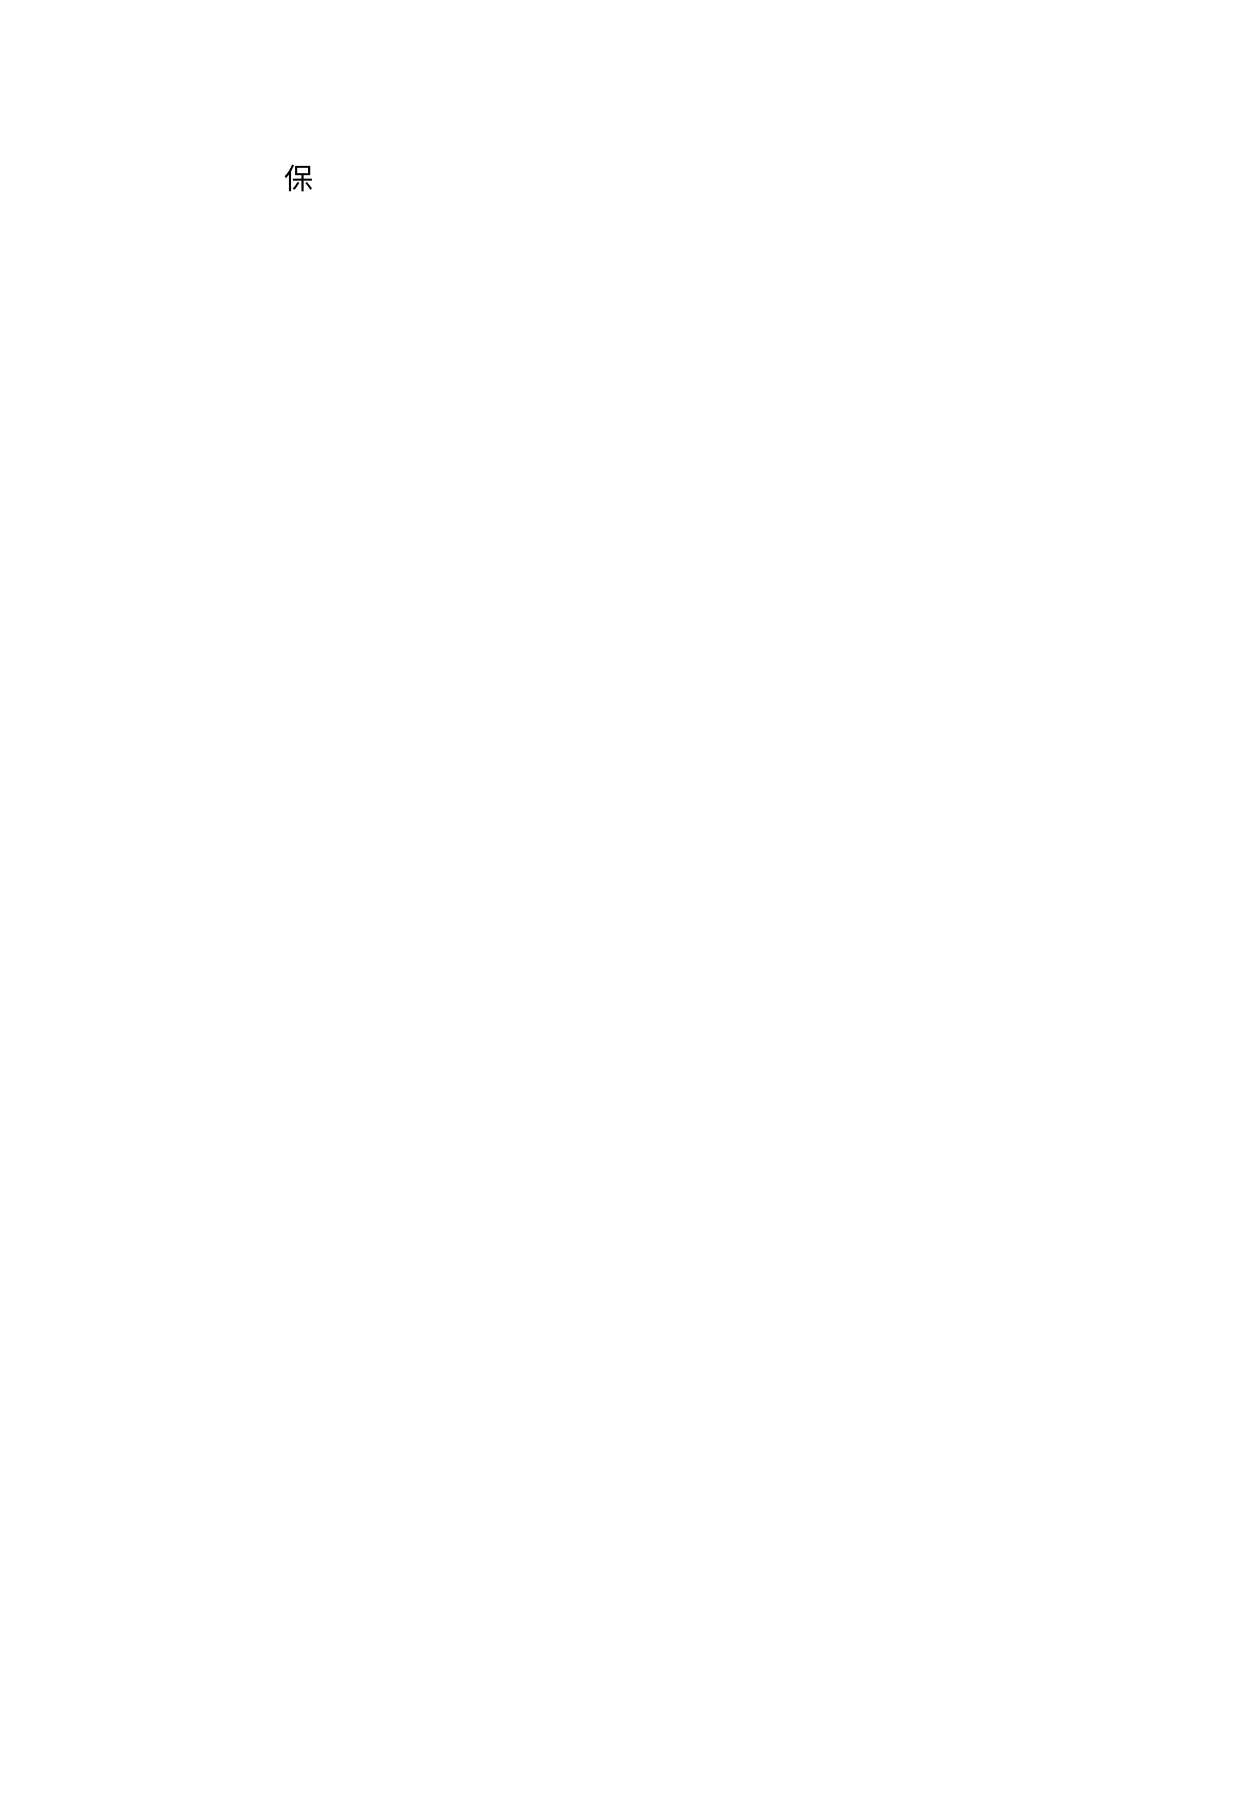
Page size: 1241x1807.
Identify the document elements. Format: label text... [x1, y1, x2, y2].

text 保 [284, 156, 1107, 198]
